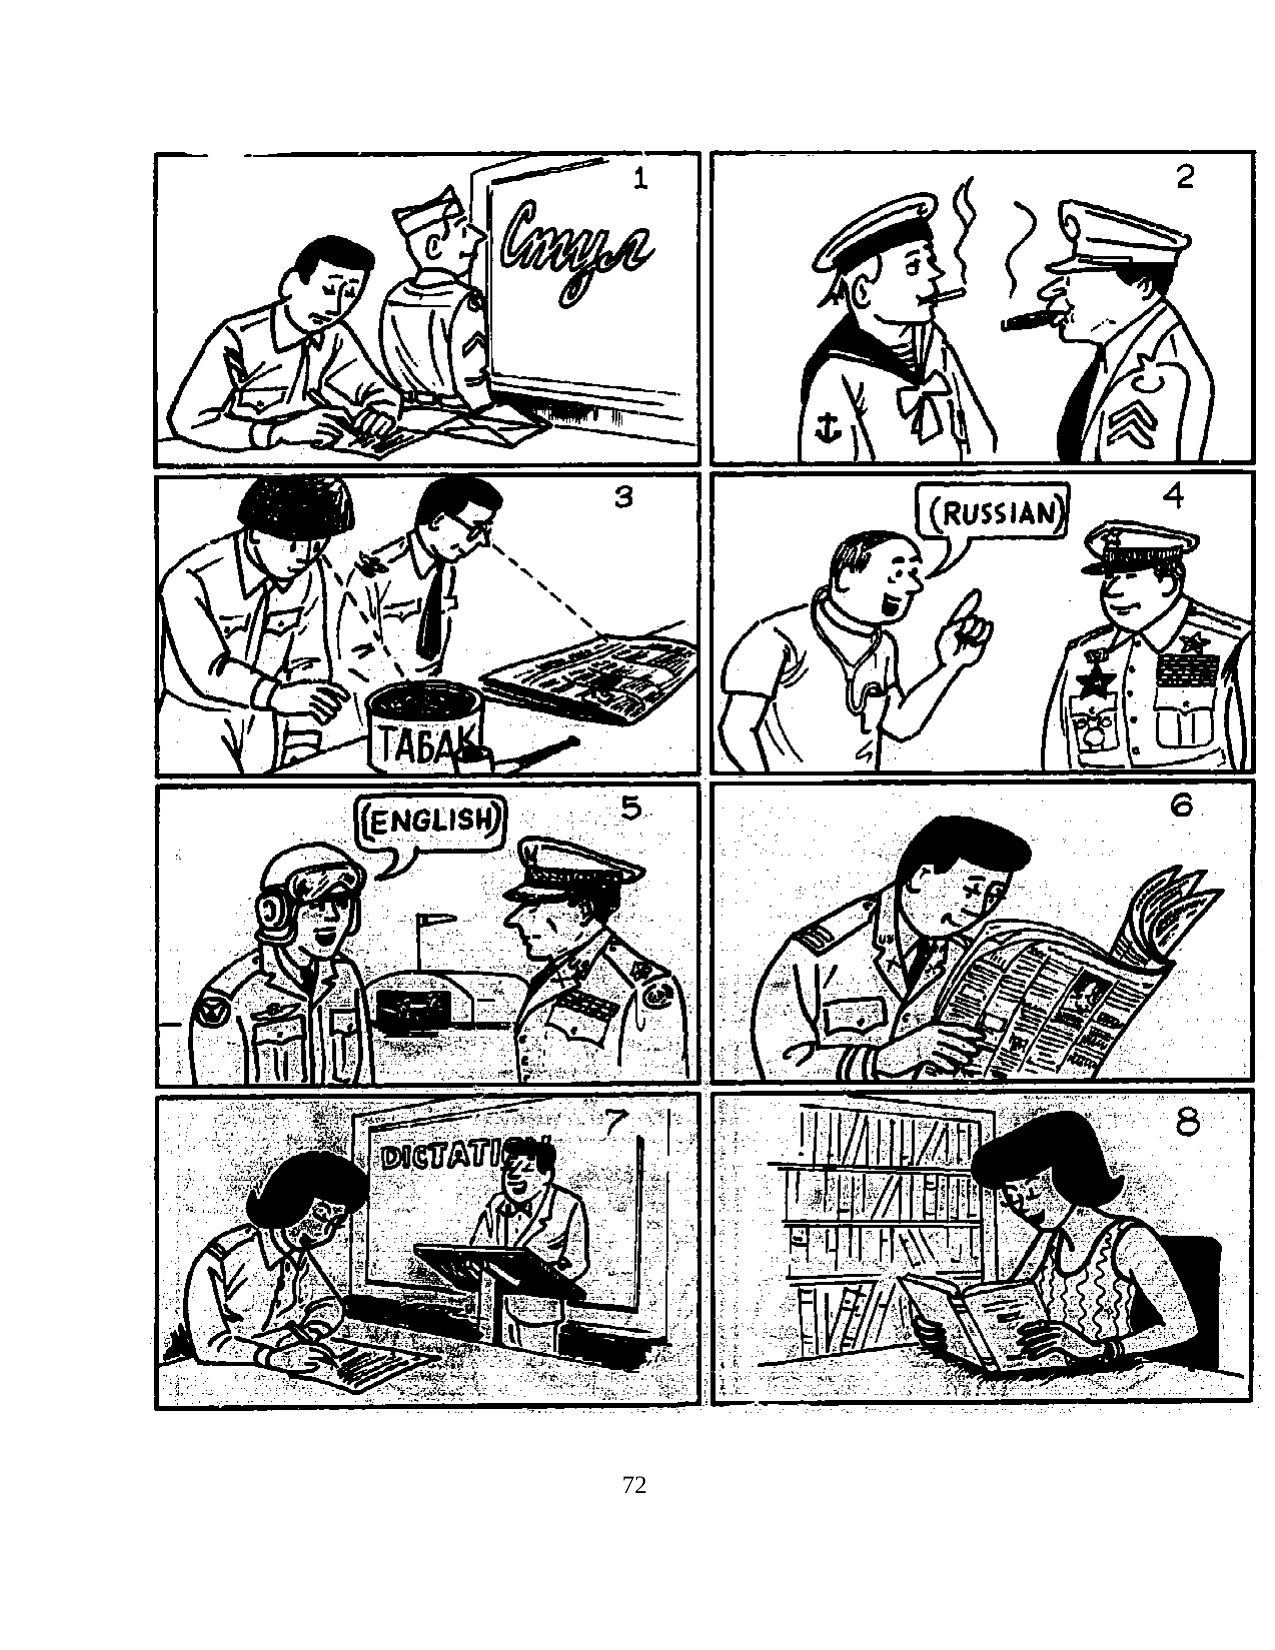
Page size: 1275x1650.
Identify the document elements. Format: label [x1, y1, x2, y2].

picture [150, 150, 1262, 1413]
